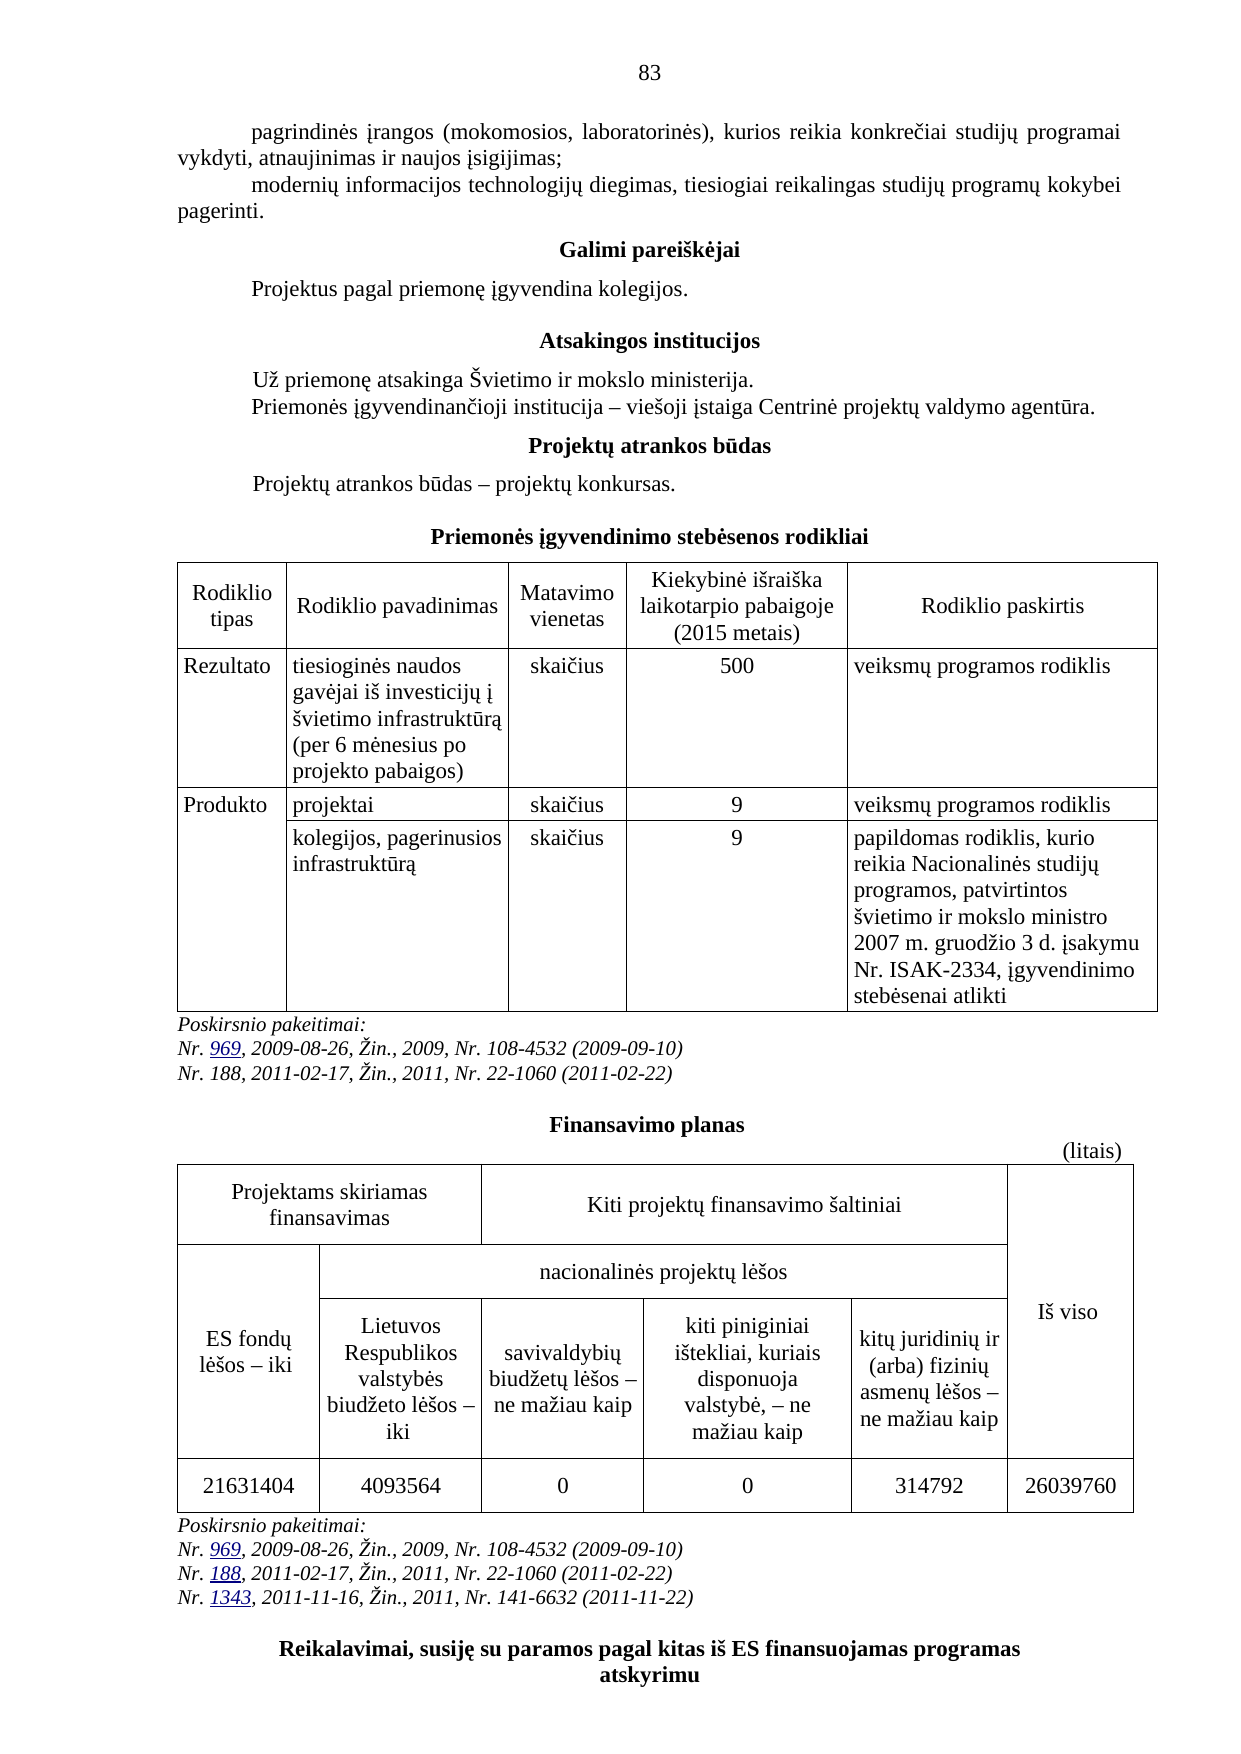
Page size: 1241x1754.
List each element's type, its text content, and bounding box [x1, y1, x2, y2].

table_cell 21631404 [178, 1459, 319, 1512]
table_cell papildomas rodiklis, kurio reikia Nacionalinės studijų programos, patvirtintos švietimo ir mokslo ministro 2007 m. gruodžio 3 d. įsakymu Nr. ISAK-2334, įgyvendinimo stebėsenai atlikti [848, 821, 1157, 1011]
table_header Rodiklio pavadinimas [287, 563, 508, 648]
table_cell 9 [627, 788, 847, 820]
table_cell ES fondų lėšos – iki [178, 1245, 319, 1457]
table_cell 0 [644, 1459, 851, 1512]
table_header Matavimo vienetas [509, 563, 626, 648]
table_cell kiti piniginiai ištekliai, kuriais disponuoja valstybė, – ne mažiau kaip [644, 1299, 851, 1457]
table_cell skaičius [509, 649, 626, 787]
text Projektų atrankos būdas [177, 432, 1122, 458]
text Galimi pareiškėjai [177, 236, 1122, 262]
text Nr. 188, 2011-02-17, Žin., 2011, Nr. 22-1060 (2011-02-22) [177, 1561, 1122, 1585]
table_cell 500 [627, 649, 847, 787]
text Reikalavimai, susiję su paramos pagal kitas iš ES finansuojamas programas atskyrimu [177, 1635, 1122, 1688]
text Nr. 1343, 2011-11-16, Žin., 2011, Nr. 141-6632 (2011-11-22) [177, 1585, 1122, 1609]
text Priemonės įgyvendinimo stebėsenos rodikliai [177, 523, 1122, 549]
table_cell Rezultato [178, 649, 286, 787]
text Už priemonę atsakinga Švietimo ir mokslo ministerija. [177, 366, 1122, 393]
table_header Rodiklio tipas [178, 563, 286, 648]
text Nr. 188, 2011-02-17, Žin., 2011, Nr. 22-1060 (2011-02-22) [177, 1060, 1122, 1084]
table_cell savivaldybių biudžetų lėšos – ne mažiau kaip [482, 1299, 643, 1457]
table_cell kolegijos, pagerinusios infrastruktūrą [287, 821, 508, 1011]
table_cell 9 [627, 821, 847, 1011]
table_cell nacionalinės projektų lėšos [320, 1245, 1007, 1298]
text Atsakingos institucijos [177, 328, 1122, 354]
text Priemonės įgyvendinančioji institucija – viešoji įstaiga Centrinė projektų valdymo agentūra. [177, 393, 1122, 419]
text Projektų atrankos būdas – projektų konkursas. [215, 471, 1122, 497]
text (litais) [177, 1137, 1122, 1163]
table_cell 0 [482, 1459, 643, 1512]
table_cell veiksmų programos rodiklis [848, 788, 1157, 820]
table_cell projektai [287, 788, 508, 820]
table_cell veiksmų programos rodiklis [848, 649, 1157, 787]
text pagrindinės įrangos (mokomosios, laboratorinės), kurios reikia konkrečiai studijų programai vykdyti, atnaujinimas ir naujos įsigijimas; [177, 118, 1122, 171]
table_cell Lietuvos Respublikos valstybės biudžeto lėšos – iki [320, 1299, 481, 1457]
text Poskirsnio pakeitimai: [177, 1012, 1122, 1036]
table_cell kitų juridinių ir (arba) fizinių asmenų lėšos – ne mažiau kaip [852, 1299, 1007, 1457]
table_cell 26039760 [1008, 1459, 1133, 1512]
text Nr. 969, 2009-08-26, Žin., 2009, Nr. 108-4532 (2009-09-10) [177, 1537, 1122, 1561]
table_cell Produkto [178, 788, 286, 1011]
table_cell 4093564 [320, 1459, 481, 1512]
table_cell tiesioginės naudos gavėjai iš investicijų į švietimo infrastruktūrą (per 6 mėnesius po projekto pabaigos) [287, 649, 508, 787]
table_header Kiekybinė išraiška laikotarpio pabaigoje (2015 metais) [627, 563, 847, 648]
table_header Kiti projektų finansavimo šaltiniai [482, 1165, 1007, 1244]
text Finansavimo planas [177, 1111, 1122, 1137]
text Poskirsnio pakeitimai: [177, 1513, 1122, 1537]
table_header Rodiklio paskirtis [848, 563, 1157, 648]
text Projektus pagal priemonę įgyvendina kolegijos. [177, 275, 1122, 301]
text modernių informacijos technologijų diegimas, tiesiogiai reikalingas studijų programų kokybei pagerinti. [177, 171, 1122, 223]
table_cell skaičius [509, 821, 626, 1011]
table_cell skaičius [509, 788, 626, 820]
table_cell 314792 [852, 1459, 1007, 1512]
table_header Projektams skiriamas finansavimas [178, 1165, 481, 1244]
text Nr. 969, 2009-08-26, Žin., 2009, Nr. 108-4532 (2009-09-10) [177, 1036, 1122, 1060]
table_header Iš viso [1008, 1165, 1133, 1457]
